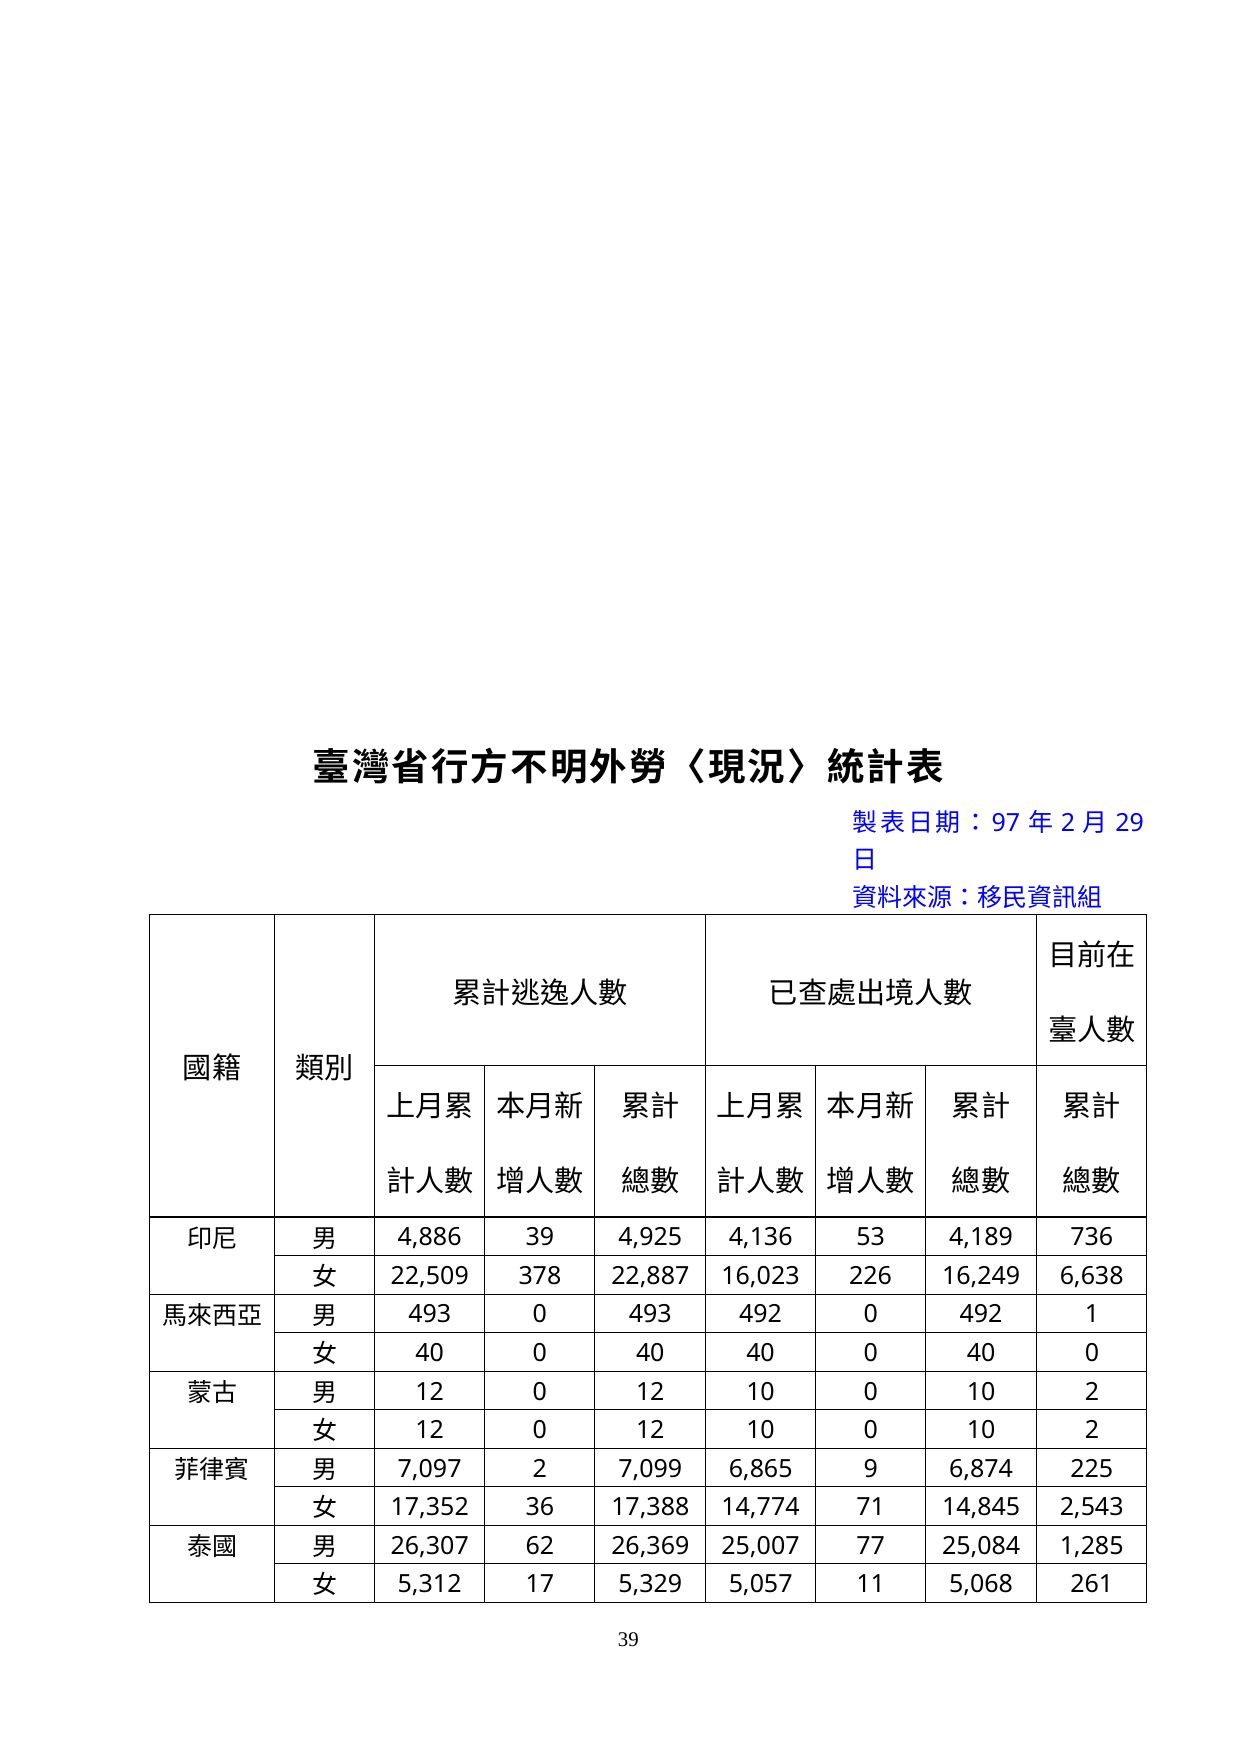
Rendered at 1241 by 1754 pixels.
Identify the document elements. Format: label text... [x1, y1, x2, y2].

table_cell 累計逃逸人數 [375, 915, 705, 1065]
table_cell 6,874 [926, 1449, 1036, 1486]
table_cell 累計 總數 [595, 1066, 705, 1216]
table_cell 10 [926, 1372, 1036, 1409]
table_cell 14,845 [926, 1487, 1036, 1525]
table_cell 25,084 [926, 1526, 1036, 1563]
table_cell 5,068 [926, 1564, 1036, 1602]
table_cell 累計 總數 [926, 1066, 1036, 1216]
table_cell 類別 [275, 915, 374, 1216]
table_cell 12 [595, 1372, 705, 1409]
table_cell 2 [1037, 1410, 1146, 1448]
table_cell 已查處出境人數 [706, 915, 1036, 1065]
table_cell 本月新增人數 [485, 1066, 594, 1216]
table_cell 12 [375, 1372, 484, 1409]
table_cell 40 [926, 1333, 1036, 1371]
table_cell 17 [485, 1564, 594, 1602]
table_header [274, 802, 374, 914]
table_cell 2 [1037, 1372, 1146, 1409]
text 臺灣省行方不明外勞〈現況〉統計表 [112, 727, 1144, 802]
table_cell 4,136 [706, 1218, 815, 1255]
table_cell 5,329 [595, 1564, 705, 1602]
table_cell 77 [816, 1526, 925, 1563]
table_cell 22,887 [595, 1256, 705, 1293]
table_cell 10 [926, 1410, 1036, 1448]
table_cell 12 [375, 1410, 484, 1448]
table_cell 0 [816, 1410, 925, 1448]
table_cell 53 [816, 1218, 925, 1255]
table_cell 目前在臺人數 [1037, 915, 1146, 1065]
table_cell 16,249 [926, 1256, 1036, 1293]
table_cell 62 [485, 1526, 594, 1563]
table_cell 菲律賓 [150, 1449, 274, 1525]
table_cell 0 [485, 1372, 594, 1409]
table_cell 25,007 [706, 1526, 815, 1563]
table_cell 女 [275, 1410, 374, 1448]
table_cell 女 [275, 1256, 374, 1293]
table_cell 6,865 [706, 1449, 815, 1486]
table_cell 10 [706, 1372, 815, 1409]
table_cell 26,369 [595, 1526, 705, 1563]
table_cell 39 [485, 1218, 594, 1255]
table_cell 71 [816, 1487, 925, 1525]
table_cell 9 [816, 1449, 925, 1486]
table_cell 泰國 [150, 1526, 274, 1602]
table_cell 男 [275, 1295, 374, 1332]
table_cell 736 [1037, 1218, 1146, 1255]
table_cell 蒙古 [150, 1372, 274, 1448]
table_cell 男 [275, 1449, 374, 1486]
table_cell 0 [485, 1333, 594, 1371]
table_cell 0 [485, 1295, 594, 1332]
table_cell 女 [275, 1487, 374, 1525]
table_cell 493 [375, 1295, 484, 1332]
table_cell 492 [926, 1295, 1036, 1332]
table_cell 上月累計人數 [706, 1066, 815, 1216]
table_cell 16,023 [706, 1256, 815, 1293]
table_cell 5,057 [706, 1564, 815, 1602]
table_cell 1 [1037, 1295, 1146, 1332]
table_cell 女 [275, 1333, 374, 1371]
table_header [149, 802, 274, 914]
table_cell 7,097 [375, 1449, 484, 1486]
table_cell 上月累計人數 [375, 1066, 484, 1216]
table_cell 4,886 [375, 1218, 484, 1255]
table_header 製表日期：97年2月29日 資料來源：移民資訊組 [850, 802, 1147, 914]
table_cell 4,189 [926, 1218, 1036, 1255]
table_cell 226 [816, 1256, 925, 1293]
table_cell 36 [485, 1487, 594, 1525]
table_cell 40 [706, 1333, 815, 1371]
table_cell 1,285 [1037, 1526, 1146, 1563]
table_cell 0 [1037, 1333, 1146, 1371]
table_cell 26,307 [375, 1526, 484, 1563]
table_cell 492 [706, 1295, 815, 1332]
table_cell 0 [816, 1295, 925, 1332]
table_cell 17,352 [375, 1487, 484, 1525]
table_cell 11 [816, 1564, 925, 1602]
table_cell 261 [1037, 1564, 1146, 1602]
table_cell 5,312 [375, 1564, 484, 1602]
table_cell 7,099 [595, 1449, 705, 1486]
table_cell 10 [706, 1410, 815, 1448]
table_cell 男 [275, 1218, 374, 1255]
table_cell 40 [595, 1333, 705, 1371]
table_cell 2 [485, 1449, 594, 1486]
table_cell 0 [485, 1410, 594, 1448]
table_cell 0 [816, 1333, 925, 1371]
table_cell 225 [1037, 1449, 1146, 1486]
table_cell 6,638 [1037, 1256, 1146, 1293]
table_cell 12 [595, 1410, 705, 1448]
table_cell 493 [595, 1295, 705, 1332]
table_cell 馬來西亞 [150, 1295, 274, 1371]
table_cell 本月新增人數 [816, 1066, 925, 1216]
table_cell 17,388 [595, 1487, 705, 1525]
table_cell 4,925 [595, 1218, 705, 1255]
table_cell 40 [375, 1333, 484, 1371]
table_cell 印尼 [150, 1218, 274, 1293]
table_cell 2,543 [1037, 1487, 1146, 1525]
table_cell 女 [275, 1564, 374, 1602]
table_cell 累計 總數 [1037, 1066, 1146, 1216]
table_header [374, 802, 850, 914]
table_cell 男 [275, 1526, 374, 1563]
table_cell 國籍 [150, 915, 274, 1216]
table_cell 0 [816, 1372, 925, 1409]
table_cell 22,509 [375, 1256, 484, 1293]
table_cell 男 [275, 1372, 374, 1409]
table_cell 378 [485, 1256, 594, 1293]
table_cell 14,774 [706, 1487, 815, 1525]
